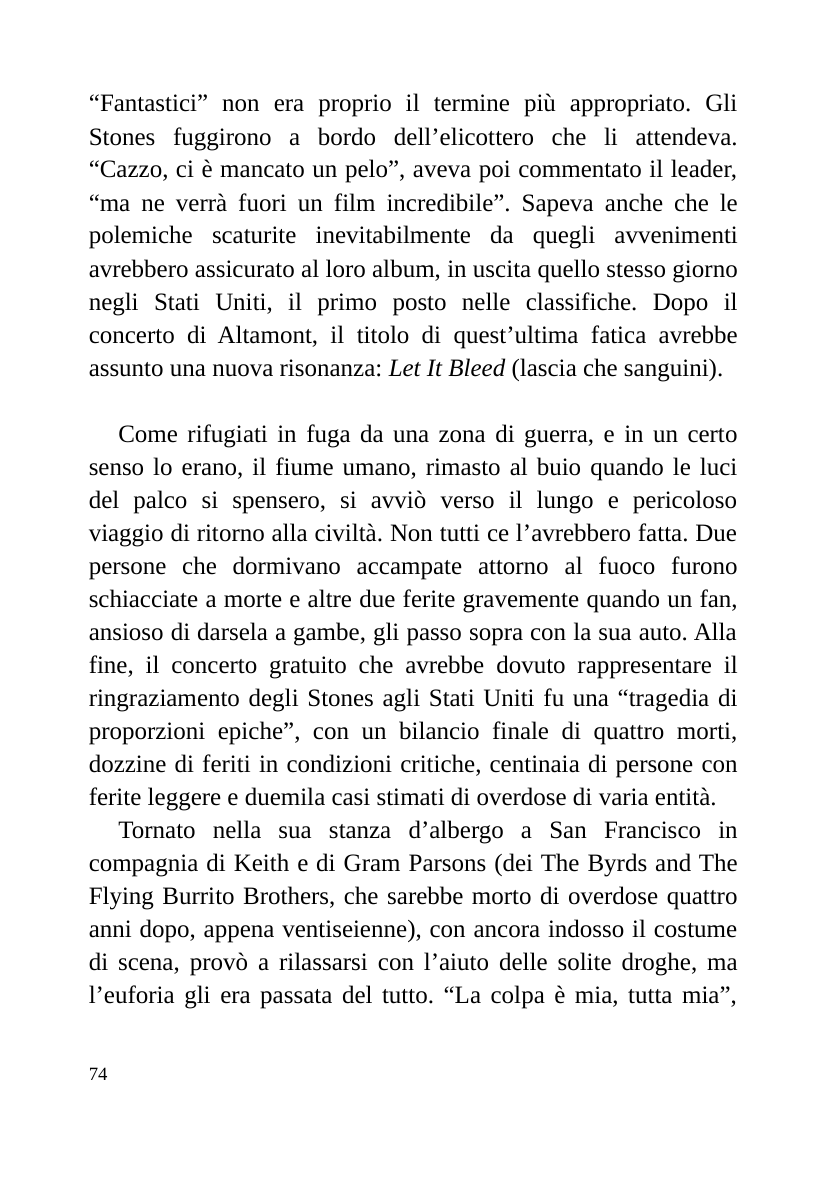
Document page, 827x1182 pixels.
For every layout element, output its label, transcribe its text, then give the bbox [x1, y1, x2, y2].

text “Fantastici” non era proprio il termine più appropriato. Gli Stones fuggirono a bordo dell’elicottero che li attendeva. “Cazzo, ci è mancato un pelo”, aveva poi commentato il leader, “ma ne verrà fuori un film incredibile”. Sapeva anche che le polemiche scaturite inevitabilmente da quegli avvenimenti avrebbero assicurato al loro album, in uscita quello stesso giorno negli Stati Uniti, il primo posto nelle classifiche. Dopo il concerto di Altamont, il titolo di quest’ultima fatica avrebbe assunto una nuova risonanza: Let It Bleed (lascia che sanguini). [88, 88, 738, 381]
text Tornato nella sua stanza d’albergo a San Francisco in compagnia di Keith e di Gram Parsons (dei The Byrds and The Flying Burrito Brothers, che sarebbe morto di overdose quattro anni dopo, appena ventiseienne), con ancora indosso il costume di scena, provò a rilassarsi con l’aiuto delle solite droghe, ma l’euforia gli era passata del tutto. “La colpa è mia, tutta mia”, [88, 815, 738, 1009]
text Come rifugiati in fuga da una zona di guerra, e in un certo senso lo erano, il fiume umano, rimasto al buio quando le luci del palco si spensero, si avviò verso il lungo e pericoloso viaggio di ritorno alla civiltà. Non tutti ce l’avrebbero fatta. Due persone che dormivano accampate attorno al fuoco furono schiacciate a morte e altre due ferite gravemente quando un fan, ansioso di darsela a gambe, gli passo sopra con la sua auto. Alla fine, il concerto gratuito che avrebbe dovuto rappresentare il ringraziamento degli Stones agli Stati Uniti fu una “tragedia di proporzioni epiche”, con un bilancio finale di quattro morti, dozzine di feriti in condizioni critiche, centinaia di persone con ferite leggere e duemila casi stimati di overdose di varia entità. [88, 419, 738, 811]
